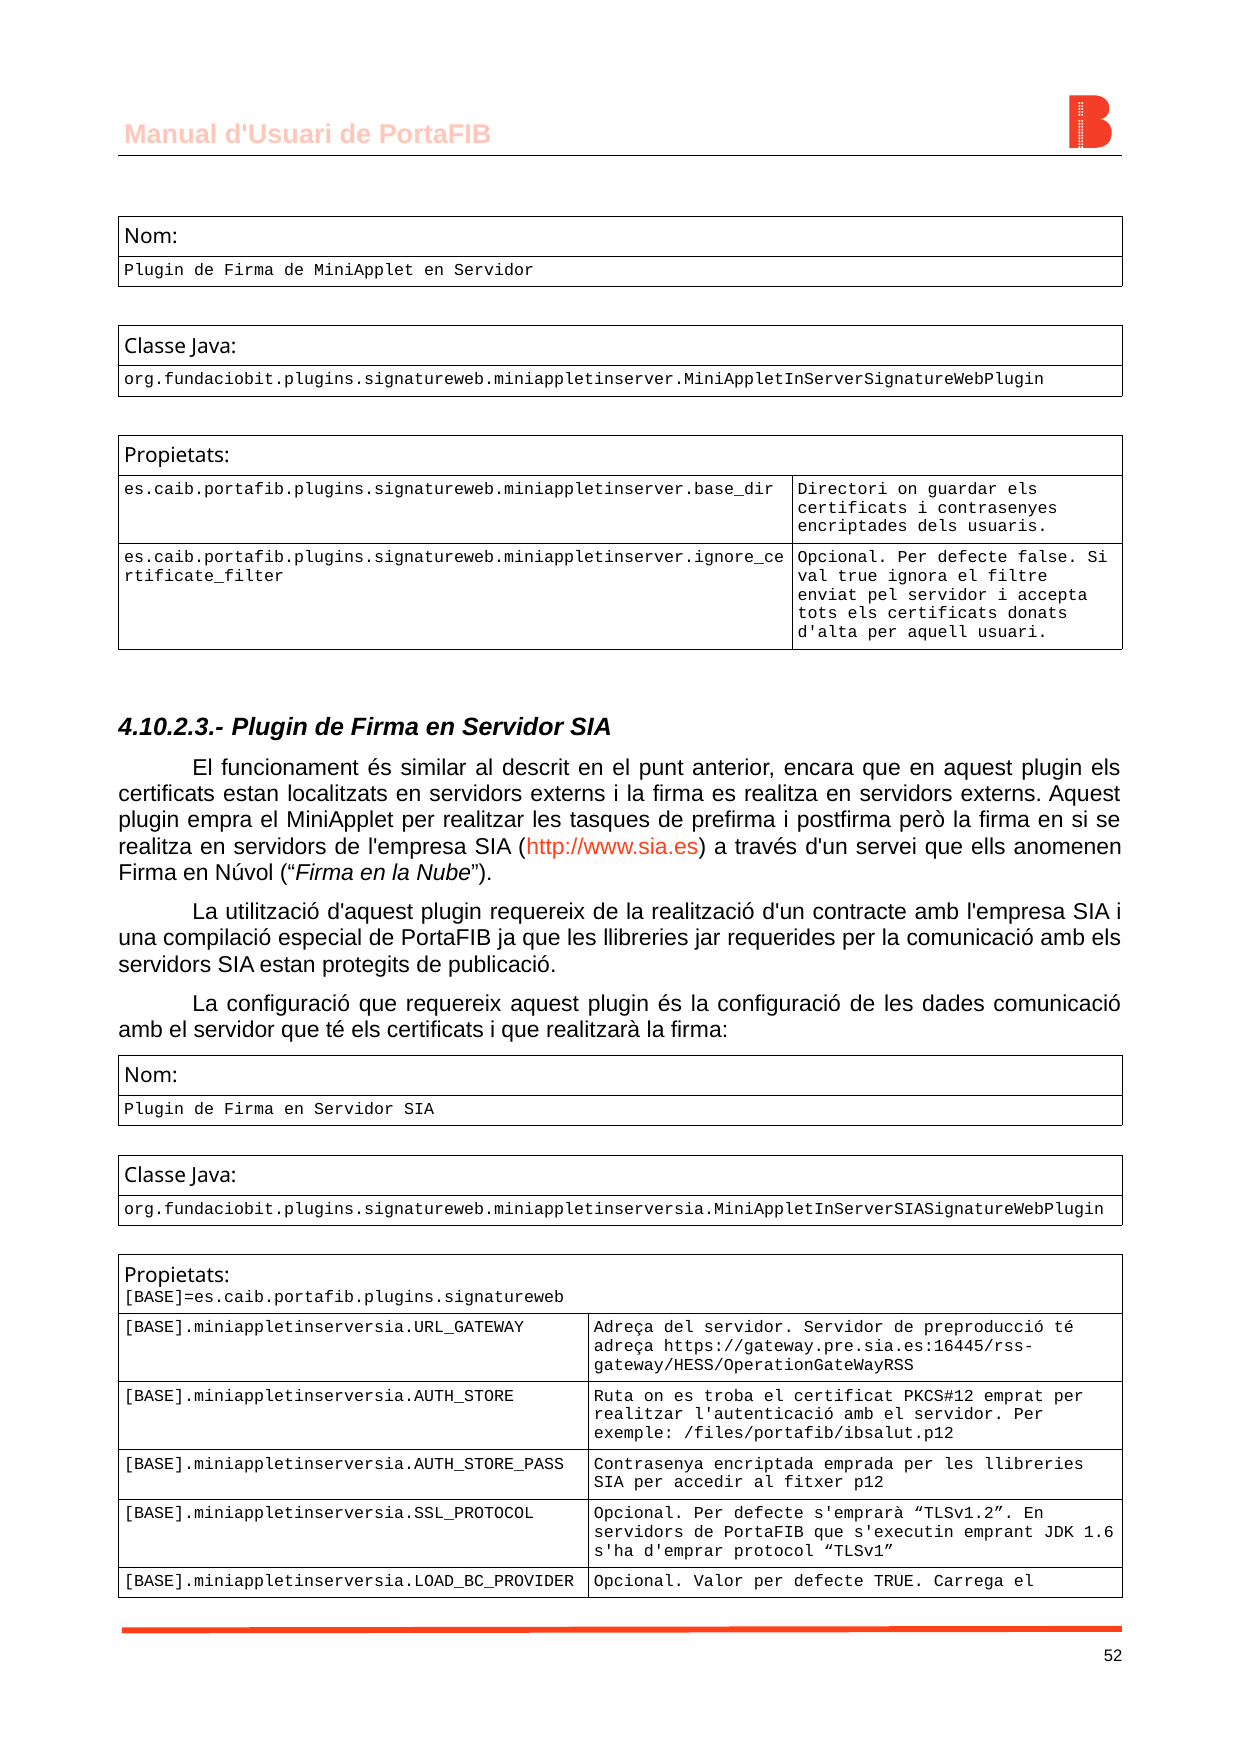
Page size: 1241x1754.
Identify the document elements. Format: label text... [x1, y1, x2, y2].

subtitle Plugin de Firma en Servidor SIA [118, 712, 1122, 741]
table_cell Ruta on es troba el certificat PKCS#12 emprat per realitzar l'autenticació amb el servidor. Per exemple: /files/portafib/ibsalut.p12 [589, 1382, 1122, 1449]
table_header Classe Java: [119, 326, 1122, 365]
table_cell [BASE].miniappletinserversia.AUTH_STORE [119, 1382, 588, 1449]
picture [1063, 94, 1117, 150]
text El funcionament és similar al descrit en el punt anterior, encara que en aquest plugin els certificats estan localitzats en servidors externs i la firma es realitza en servidors externs. Aquest plugin empra el MiniApplet per realitzar les tasques de prefirma i postfirma però la firma en si se realitza en servidors de l'empresa SIA (http://www.sia.es) a través d'un servei que ells anomenen Firma en Núvol (“Firma en la Nube”). [118, 754, 1122, 885]
table_cell [BASE].miniappletinserversia.AUTH_STORE_PASS [119, 1450, 588, 1499]
table_header Classe Java: [119, 1156, 1122, 1194]
table_cell Opcional. Per defecte s'emprarà “TLSv1.2”. En servidors de PortaFIB que s'executin emprant JDK 1.6 s'ha d'emprar protocol “TLSv1” [589, 1500, 1122, 1567]
table_header Propietats: [BASE]=es.caib.portafib.plugins.signatureweb [119, 1255, 1122, 1313]
table_cell [BASE].miniappletinserversia.URL_GATEWAY [119, 1314, 588, 1381]
table_cell org.fundaciobit.plugins.signatureweb.miniappletinserversia.MiniAppletInServerSIASignatureWebPlugin [119, 1196, 1122, 1225]
table_header Nom: [119, 217, 1122, 256]
table_cell es.caib.portafib.plugins.signatureweb.miniappletinserver.base_dir [119, 476, 792, 543]
table_cell Opcional. Per defecte false. Si val true ignora el filtre enviat pel servidor i accepta tots els certificats donats d'alta per aquell usuari. [793, 544, 1122, 648]
table_cell [BASE].miniappletinserversia.LOAD_BC_PROVIDER [119, 1568, 588, 1597]
table_header Propietats: [119, 436, 1122, 474]
text La configuració que requereix aquest plugin és la configuració de les dades comunicació amb el servidor que té els certificats i que realitzarà la firma: [118, 989, 1122, 1042]
table_cell org.fundaciobit.plugins.signatureweb.miniappletinserver.MiniAppletInServerSignatureWebPlugin [119, 366, 1122, 396]
table_cell Plugin de Firma de MiniApplet en Servidor [119, 257, 1122, 286]
table_cell [BASE].miniappletinserversia.SSL_PROTOCOL [119, 1500, 588, 1567]
table_cell Opcional. Valor per defecte TRUE. Carrega el [589, 1568, 1122, 1597]
table_cell Directori on guardar els certificats i contrasenyes encriptades dels usuaris. [793, 476, 1122, 543]
table_cell Contrasenya encriptada emprada per les llibreries SIA per accedir al fitxer p12 [589, 1450, 1122, 1499]
table_header Nom: [119, 1056, 1122, 1095]
table_cell Plugin de Firma en Servidor SIA [119, 1096, 1122, 1125]
text La utilització d'aquest plugin requereix de la realització d'un contracte amb l'empresa SIA i una compilació especial de PortaFIB ja que les llibreries jar requerides per la comunicació amb els servidors SIA estan protegits de publicació. [118, 898, 1122, 977]
table_cell Adreça del servidor. Servidor de preproducció té adreça https://gateway.pre.sia.es:16445/rss-gateway/HESS/OperationGateWayRSS [589, 1314, 1122, 1381]
table_cell es.caib.portafib.plugins.signatureweb.miniappletinserver.ignore_certificate_filter [119, 544, 792, 648]
